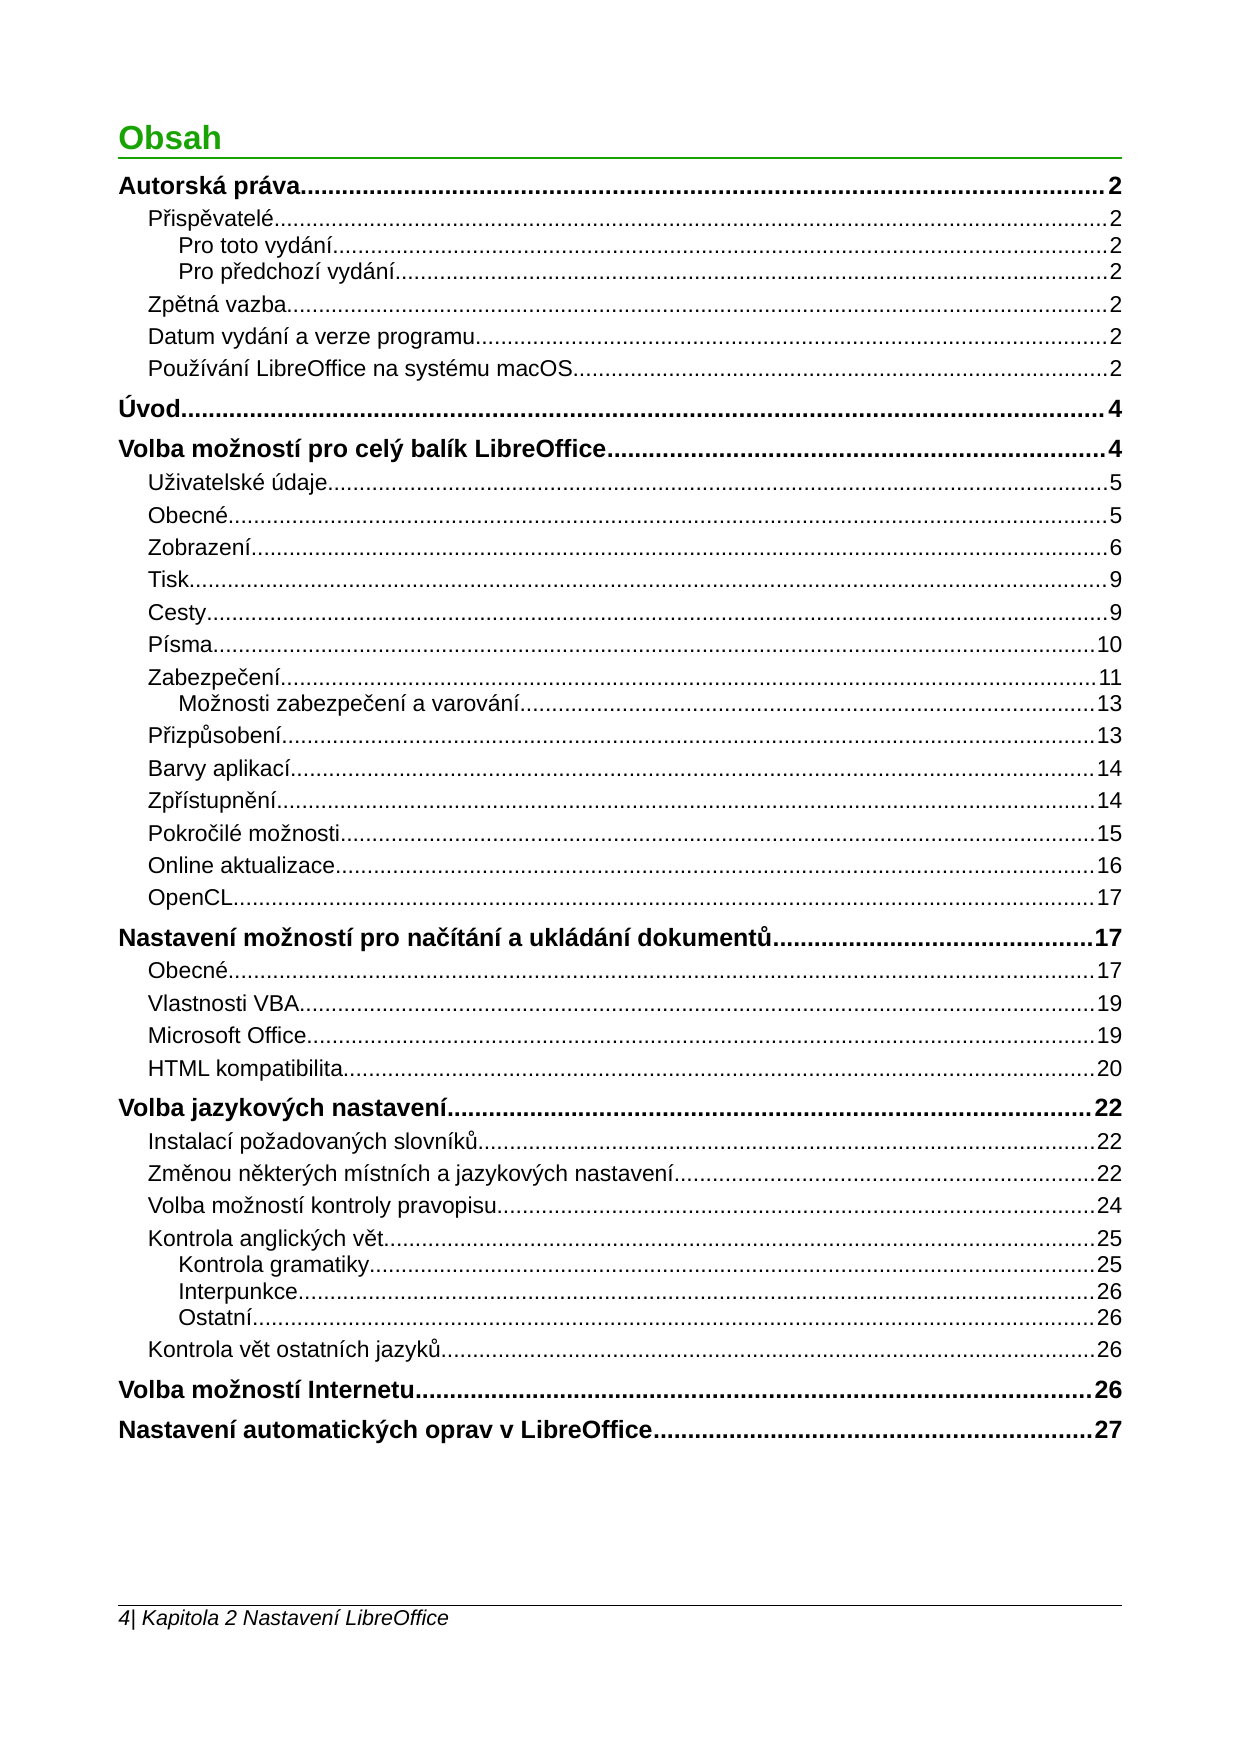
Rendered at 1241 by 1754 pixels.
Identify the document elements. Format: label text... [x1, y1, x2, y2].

text Nastavení možností pro načítání a ukládání dokumentů 17 [118, 923, 1122, 951]
text Změnou některých místních a jazykových nastavení 22 [148, 1160, 1122, 1186]
text Možnosti zabezpečení a varování 13 [178, 690, 1122, 716]
text Písma 10 [148, 631, 1122, 657]
text OpenCL 17 [148, 884, 1122, 911]
text Datum vydání a verze programu 2 [148, 323, 1122, 349]
text Ostatní 26 [178, 1304, 1122, 1330]
text Uživatelské údaje 5 [148, 469, 1122, 496]
subtitle Obsah [118, 118, 1122, 157]
text Cesty 9 [148, 599, 1122, 625]
text Nastavení automatických oprav v LibreOffice 27 [118, 1415, 1122, 1444]
text Instalací požadovaných slovníků 22 [148, 1128, 1122, 1154]
text Volba možností Internetu 26 [118, 1375, 1122, 1403]
text Přizpůsobení 13 [148, 722, 1122, 749]
text Přispěvatelé 2 [148, 205, 1122, 232]
text Úvod 4 [118, 394, 1122, 422]
text Zabezpečení 11 [148, 663, 1122, 690]
text Volba možností pro celý balík LibreOffice 4 [118, 434, 1122, 463]
text Obecné 5 [148, 502, 1122, 528]
text Interpunkce 26 [178, 1278, 1122, 1304]
text Obecné 17 [148, 957, 1122, 984]
text Barvy aplikací 14 [148, 755, 1122, 781]
text Pro předchozí vydání 2 [178, 258, 1122, 284]
text Kontrola vět ostatních jazyků 26 [148, 1336, 1122, 1363]
text Autorská práva 2 [118, 171, 1122, 199]
text Zpětná vazba 2 [148, 291, 1122, 317]
text HTML kompatibilita 20 [148, 1054, 1122, 1081]
text Vlastnosti VBA 19 [148, 990, 1122, 1016]
text Používání LibreOffice na systému macOS 2 [148, 355, 1122, 382]
text Volba možností kontroly pravopisu 24 [148, 1192, 1122, 1219]
text Pokročilé možnosti 15 [148, 819, 1122, 846]
text Zpřístupnění 14 [148, 787, 1122, 813]
text Zobrazení 6 [148, 534, 1122, 560]
text Pro toto vydání 2 [178, 232, 1122, 258]
text Microsoft Office 19 [148, 1022, 1122, 1048]
text Kontrola anglických vět 25 [148, 1225, 1122, 1251]
text Tisk 9 [148, 566, 1122, 593]
text Kontrola gramatiky 25 [178, 1251, 1122, 1278]
text Online aktualizace 16 [148, 852, 1122, 878]
text Volba jazykových nastavení 22 [118, 1093, 1122, 1122]
